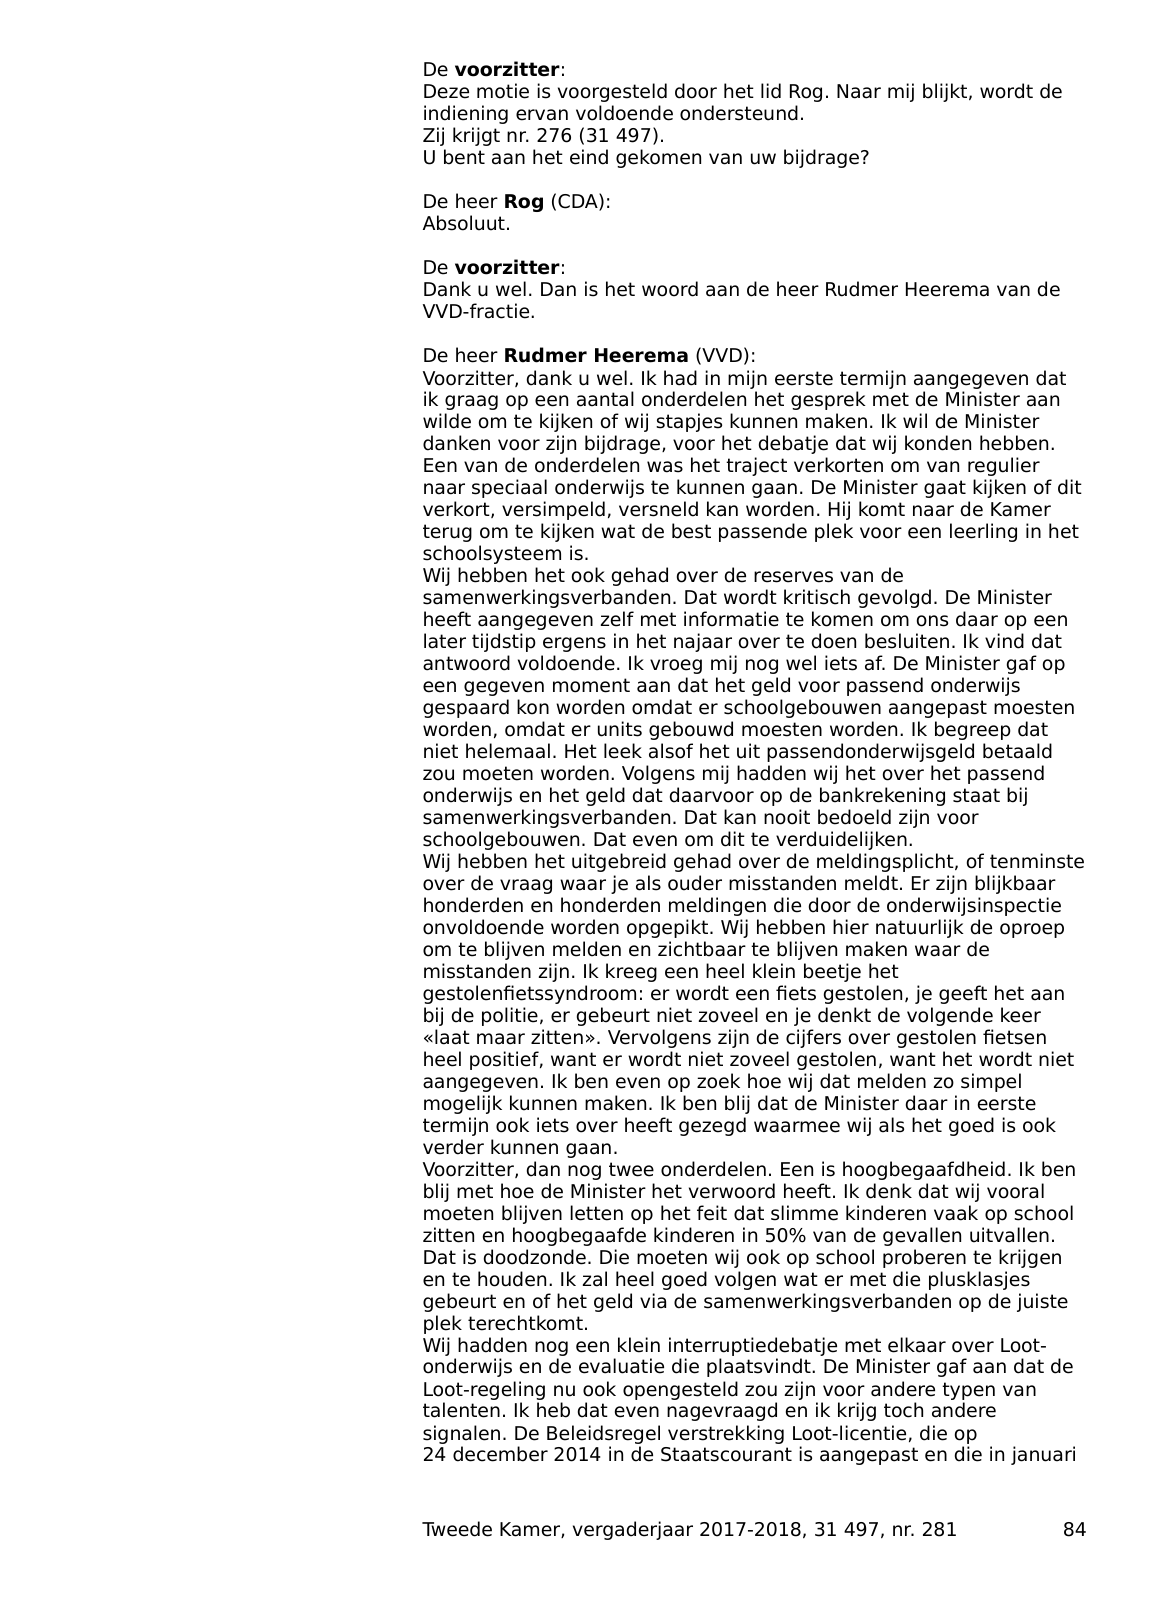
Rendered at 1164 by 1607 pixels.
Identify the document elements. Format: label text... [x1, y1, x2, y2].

text Deze motie is voorgesteld door het lid Rog. Naar mij blijkt, wordt de indiening ervan voldoende ondersteund. [422, 81, 1087, 125]
text Wij hebben het uitgebreid gehad over de meldingsplicht, of tenminste over de vraag waar je als ouder misstanden meldt. Er zijn blijkbaar honderden en honderden meldingen die door de onderwijsinspectie onvoldoende worden opgepikt. Wij hebben hier natuurlijk de oproep om te blijven melden en zichtbaar te blijven maken waar de misstanden zijn. Ik kreeg een heel klein beetje het gestolenfietssyndroom: er wordt een fiets gestolen, je geeft het aan bij de politie, er gebeurt niet zoveel en je denkt de volgende keer «laat maar zitten». Vervolgens zijn de cijfers over gestolen fietsen heel positief, want er wordt niet zoveel gestolen, want het wordt niet aangegeven. Ik ben even op zoek hoe wij dat melden zo simpel mogelijk kunnen maken. Ik ben blij dat de Minister daar in eerste termijn ook iets over heeft gezegd waarmee wij als het goed is ook verder kunnen gaan. [422, 851, 1087, 1159]
text U bent aan het eind gekomen van uw bijdrage? [422, 147, 1087, 169]
text Voorzitter, dan nog twee onderdelen. Een is hoogbegaafdheid. Ik ben blij met hoe de Minister het verwoord heeft. Ik denk dat wij vooral moeten blijven letten op het feit dat slimme kinderen vaak op school zitten en hoogbegaafde kinderen in 50% van de gevallen uitvallen. Dat is doodzonde. Die moeten wij ook op school proberen te krijgen en te houden. Ik zal heel goed volgen wat er met die plusklasjes gebeurt en of het geld via de samenwerkingsverbanden op de juiste plek terechtkomt. [422, 1159, 1087, 1334]
text Wij hebben het ook gehad over de reserves van de samenwerkingsverbanden. Dat wordt kritisch gevolgd. De Minister heeft aangegeven zelf met informatie te komen om ons daar op een later tijdstip ergens in het najaar over te doen besluiten. Ik vind dat antwoord voldoende. Ik vroeg mij nog wel iets af. De Minister gaf op een gegeven moment aan dat het geld voor passend onderwijs gespaard kon worden omdat er schoolgebouwen aangepast moesten worden, omdat er units gebouwd moesten worden. Ik begreep dat niet helemaal. Het leek alsof het uit passendonderwijsgeld betaald zou moeten worden. Volgens mij hadden wij het over het passend onderwijs en het geld dat daarvoor op de bankrekening staat bij samenwerkingsverbanden. Dat kan nooit bedoeld zijn voor schoolgebouwen. Dat even om dit te verduidelijken. [422, 565, 1087, 851]
text Voorzitter, dank u wel. Ik had in mijn eerste termijn aangegeven dat ik graag op een aantal onderdelen het gesprek met de Minister aan wilde om te kijken of wij stapjes kunnen maken. Ik wil de Minister danken voor zijn bijdrage, voor het debatje dat wij konden hebben. Een van de onderdelen was het traject verkorten om van regulier naar speciaal onderwijs te kunnen gaan. De Minister gaat kijken of dit verkort, versimpeld, versneld kan worden. Hij komt naar de Kamer terug om te kijken wat de best passende plek voor een leerling in het schoolsysteem is. [422, 367, 1087, 565]
text Zij krijgt nr. 276 (31 497). [422, 125, 1087, 147]
text Dank u wel. Dan is het woord aan de heer Rudmer Heerema van de VVD-fractie. [422, 279, 1087, 323]
text De heer Rudmer Heerema (VVD): [422, 345, 1087, 367]
text De voorzitter: [422, 257, 1087, 279]
text De heer Rog (CDA): [422, 191, 1087, 213]
text De voorzitter: [422, 59, 1087, 81]
text Absoluut. [422, 213, 1087, 235]
text Wij hadden nog een klein interruptiedebatje met elkaar over Loot-onderwijs en de evaluatie die plaatsvindt. De Minister gaf aan dat de Loot-regeling nu ook opengesteld zou zijn voor andere typen van talenten. Ik heb dat even nagevraagd en ik krijg toch andere signalen. De Beleidsregel verstrekking Loot-licentie, die op 24 december 2014 in de Staatscourant is aangepast en die in januari [422, 1334, 1087, 1466]
